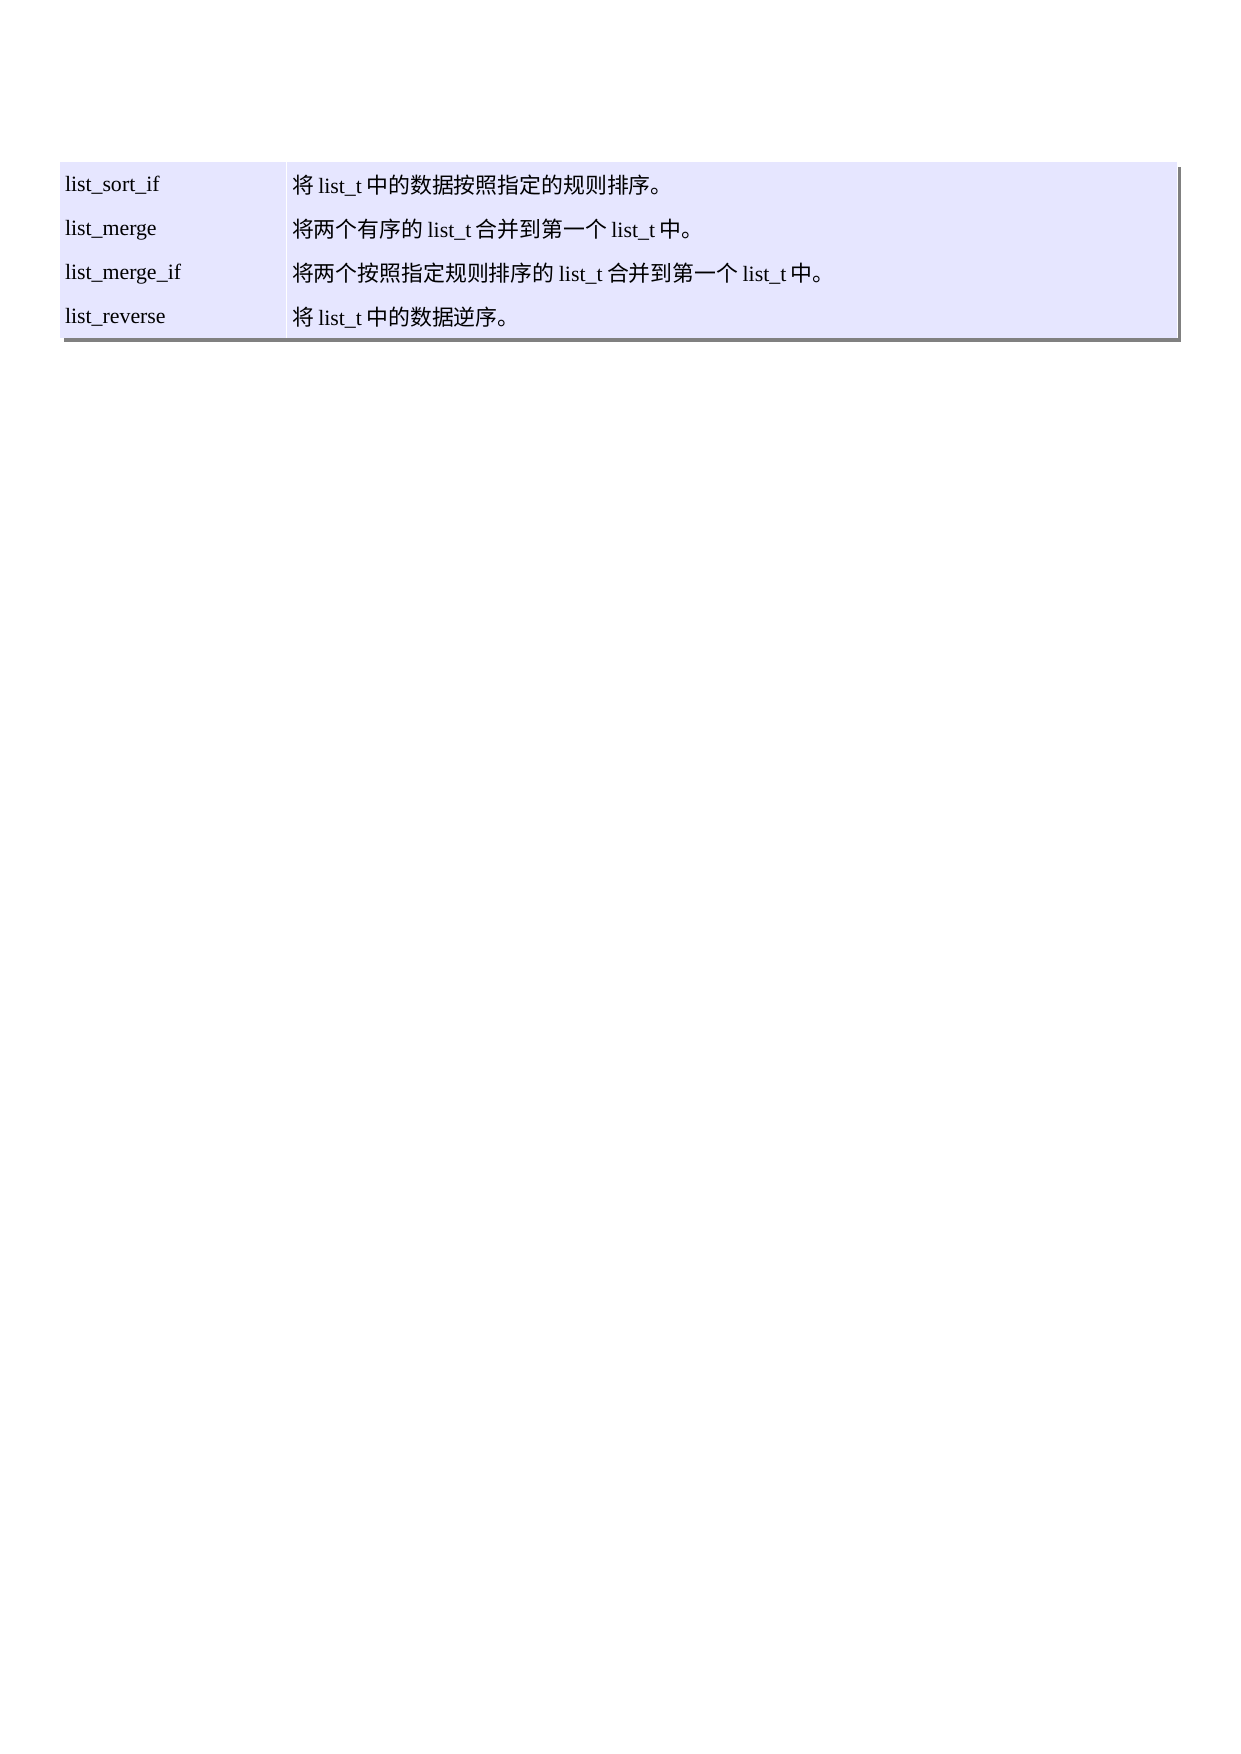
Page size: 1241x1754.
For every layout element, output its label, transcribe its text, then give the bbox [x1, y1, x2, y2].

table_cell list_reverse [60, 294, 286, 338]
table_cell 将list_t中的数据逆序。 [287, 294, 1177, 338]
table_cell 将两个按照指定规则排序的list_t合并到第一个list_t中。 [287, 250, 1177, 294]
table_cell list_merge [60, 206, 286, 250]
table_cell 将两个有序的list_t合并到第一个list_t中。 [287, 206, 1177, 250]
table_cell list_merge_if [60, 250, 286, 294]
table_cell 将list_t中的数据按照指定的规则排序。 [287, 162, 1177, 206]
table_cell list_sort_if [60, 162, 286, 206]
